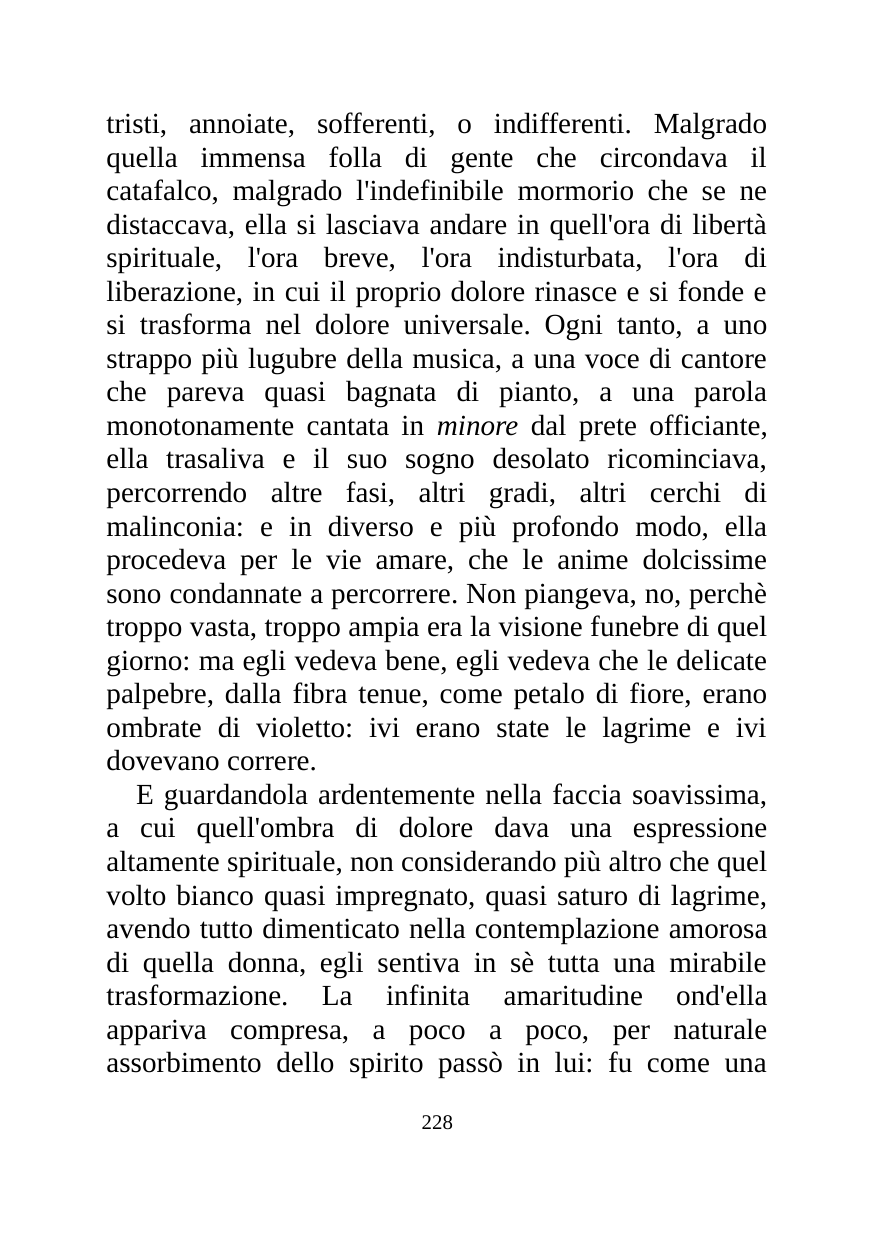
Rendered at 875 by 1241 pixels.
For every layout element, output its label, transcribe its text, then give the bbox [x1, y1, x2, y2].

text E guardandola ardentemente nella faccia soavissima, a cui quell'ombra di dolore dava una espressione altamente spirituale, non considerando più altro che quel volto bianco quasi impregnato, quasi saturo di lagrime, avendo tutto dimenticato nella contemplazione amorosa di quella donna, egli sentiva in sè tutta una mirabile trasformazione. La infinita amaritudine ond'ella appariva compresa, a poco a poco, per naturale assorbimento dello spirito passò in lui: fu come una [106, 777, 768, 1079]
text tristi, annoiate, sofferenti, o indifferenti. Malgrado quella immensa folla di gente che circondava il catafalco, malgrado l'indefinibile mormorio che se ne distaccava, ella si lasciava andare in quell'ora di libertà spirituale, l'ora breve, l'ora indisturbata, l'ora di liberazione, in cui il proprio dolore rinasce e si fonde e si trasforma nel dolore universale. Ogni tanto, a uno strappo più lugubre della musica, a una voce di cantore che pareva quasi bagnata di pianto, a una parola monotonamente cantata in minore dal prete officiante, ella trasaliva e il suo sogno desolato ricominciava, percorrendo altre fasi, altri gradi, altri cerchi di malinconia: e in diverso e più profondo modo, ella procedeva per le vie amare, che le anime dolcissime sono condannate a percorrere. Non piangeva, no, perchè troppo vasta, troppo ampia era la visione funebre di quel giorno: ma egli vedeva bene, egli vedeva che le delicate palpebre, dalla fibra tenue, come petalo di fiore, erano ombrate di violetto: ivi erano state le lagrime e ivi dovevano correre. [106, 106, 768, 777]
